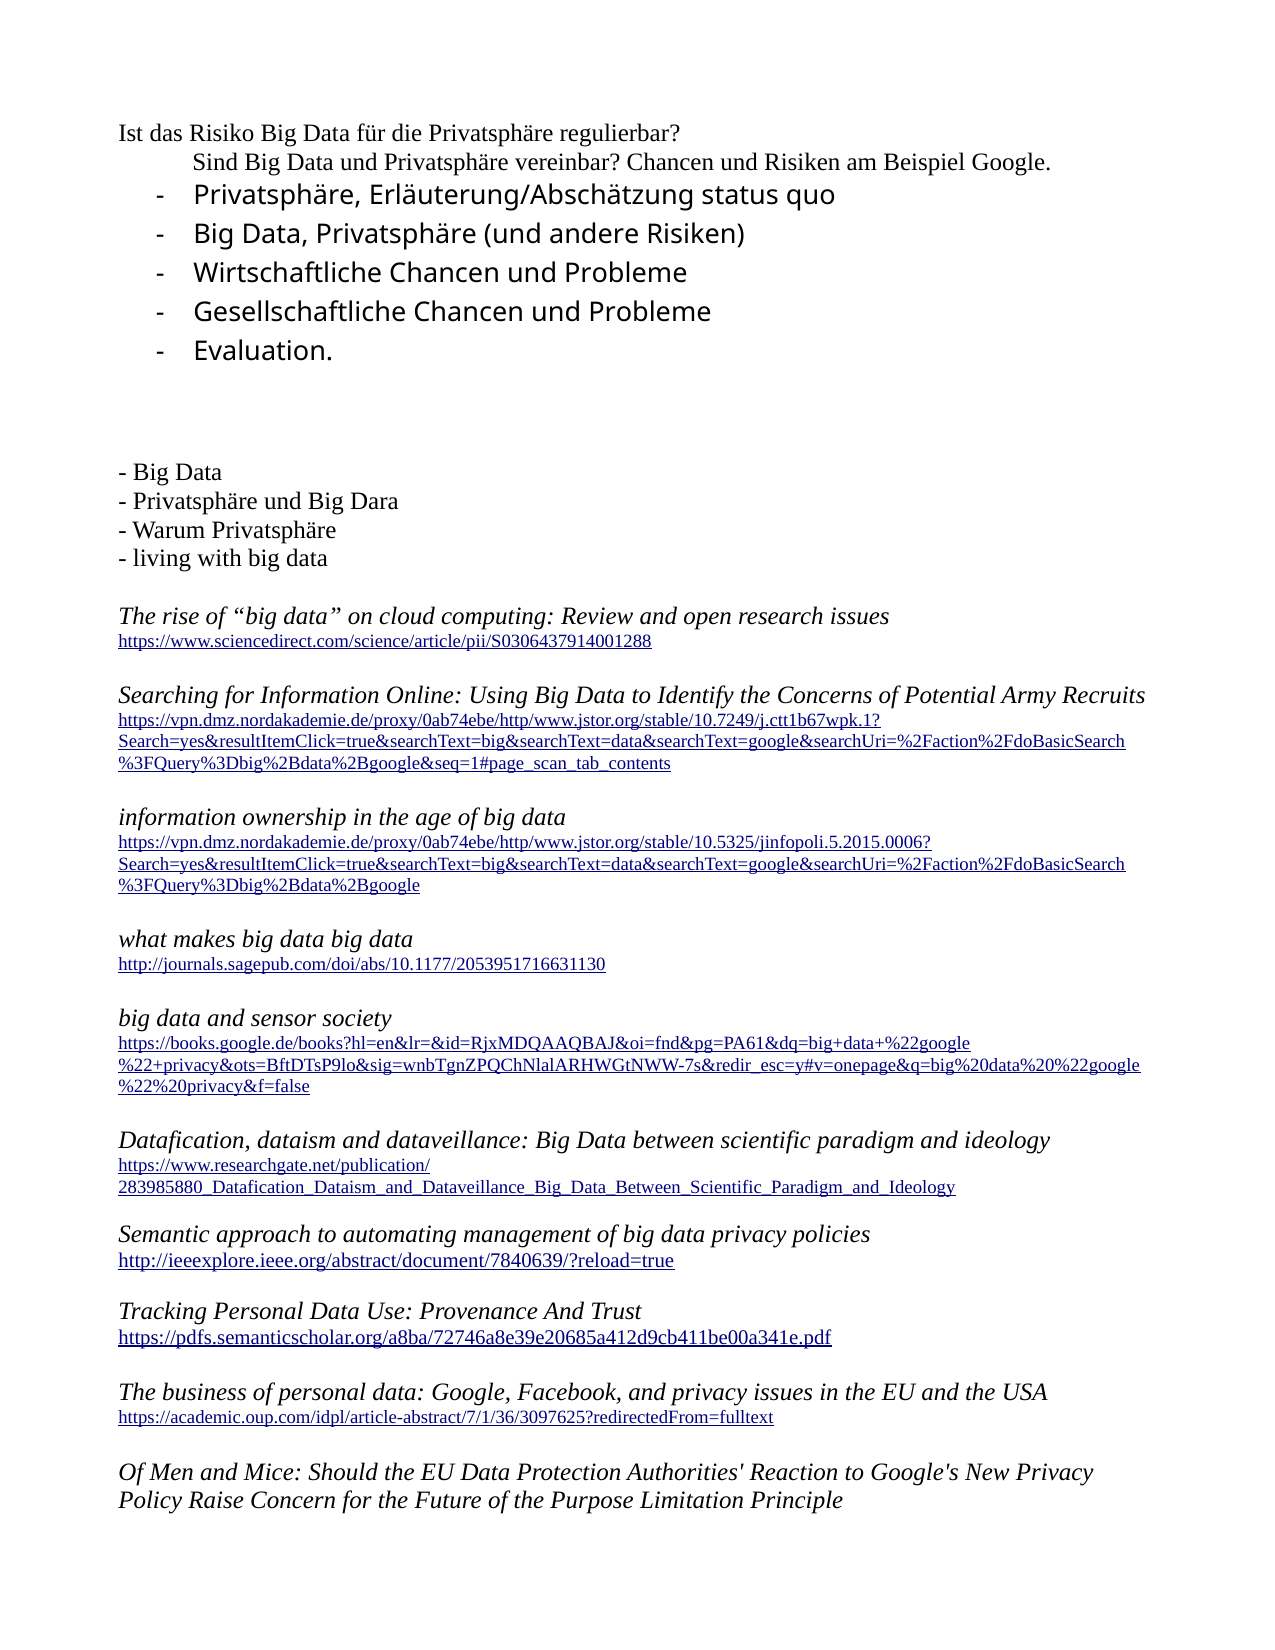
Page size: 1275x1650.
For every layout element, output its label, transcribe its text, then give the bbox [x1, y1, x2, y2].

text Searching for Information Online: Using Big Data to Identify the Concerns of Potential Army Recruits [118, 680, 1157, 709]
text - Big Data [118, 457, 1157, 486]
text https://vpn.dmz.nordakademie.de/proxy/0ab74ebe/http/www.jstor.org/stable/10.7249/j.ctt1b67wpk.1?Search=yes&resultItemClick=true&searchText=big&searchText=data&searchText=google&searchUri=%2Faction%2FdoBasicSearch%3FQuery%3Dbig%2Bdata%2Bgoogle&seq=1#page_scan_tab_contents [118, 709, 1157, 773]
text - Privatsphäre und Big Dara [118, 486, 1157, 515]
text Of Men and Mice: Should the EU Data Protection Authorities' Reaction to Google's New Privacy Policy Raise Concern for the Future of the Purpose Limitation Principle [118, 1457, 1157, 1514]
text Semantic approach to automating management of big data privacy policies [118, 1219, 1157, 1248]
text Datafication, dataism and dataveillance: Big Data between scientific paradigm and ideology [118, 1126, 1157, 1154]
text https://www.sciencedirect.com/science/article/pii/S0306437914001288 [118, 630, 1157, 651]
text https://books.google.de/books?hl=en&lr=&id=RjxMDQAAQBAJ&oi=fnd&pg=PA61&dq=big+data+%22google%22+privacy&ots=BftDTsP9lo&sig=wnbTgnZPQChNlalARHWGtNWW-7s&redir_esc=y#v=onepage&q=big%20data%20%22google%22%20privacy&f=false [118, 1032, 1157, 1097]
text https://pdfs.semanticscholar.org/a8ba/72746a8e39e20685a412d9cb411be00a341e.pdf [118, 1325, 1157, 1349]
list Wirtschaftliche Chancen und Probleme [156, 254, 1157, 291]
text The business of personal data: Google, Facebook, and privacy issues in the EU and the USA [118, 1377, 1157, 1406]
list Gesellschaftliche Chancen und Probleme [156, 293, 1157, 330]
text big data and sensor society [118, 1003, 1157, 1032]
text Tracking Personal Data Use: Provenance And Trust [118, 1296, 1157, 1325]
text Ist das Risiko Big Data für die Privatsphäre regulierbar? [118, 118, 1157, 147]
text https://www.researchgate.net/publication/283985880_Datafication_Dataism_and_Dataveillance_Big_Data_Between_Scientific_Paradigm_and_Ideology [118, 1154, 1157, 1197]
text Sind Big Data und Privatsphäre vereinbar? Chancen und Risiken am Beispiel Google. [118, 147, 1157, 176]
text http://ieeexplore.ieee.org/abstract/document/7840639/?reload=true [118, 1248, 1157, 1272]
text - Warum Privatsphäre [118, 515, 1157, 543]
text https://academic.oup.com/idpl/article-abstract/7/1/36/3097625?redirectedFrom=fulltext [118, 1406, 1157, 1428]
text https://vpn.dmz.nordakademie.de/proxy/0ab74ebe/http/www.jstor.org/stable/10.5325/jinfopoli.5.2015.0006?Search=yes&resultItemClick=true&searchText=big&searchText=data&searchText=google&searchUri=%2Faction%2FdoBasicSearch%3FQuery%3Dbig%2Bdata%2Bgoogle [118, 831, 1157, 896]
text - living with big data [118, 543, 1157, 572]
list Big Data, Privatsphäre (und andere Risiken) [156, 215, 1157, 252]
text http://journals.sagepub.com/doi/abs/10.1177/2053951716631130 [118, 953, 1157, 975]
text information ownership in the age of big data [118, 802, 1157, 831]
list Evaluation. [156, 332, 1157, 369]
list Privatsphäre, Erläuterung/Abschätzung status quo [156, 176, 1157, 212]
text what makes big data big data [118, 924, 1157, 953]
text The rise of “big data” on cloud computing: Review and open research issues [118, 601, 1157, 630]
